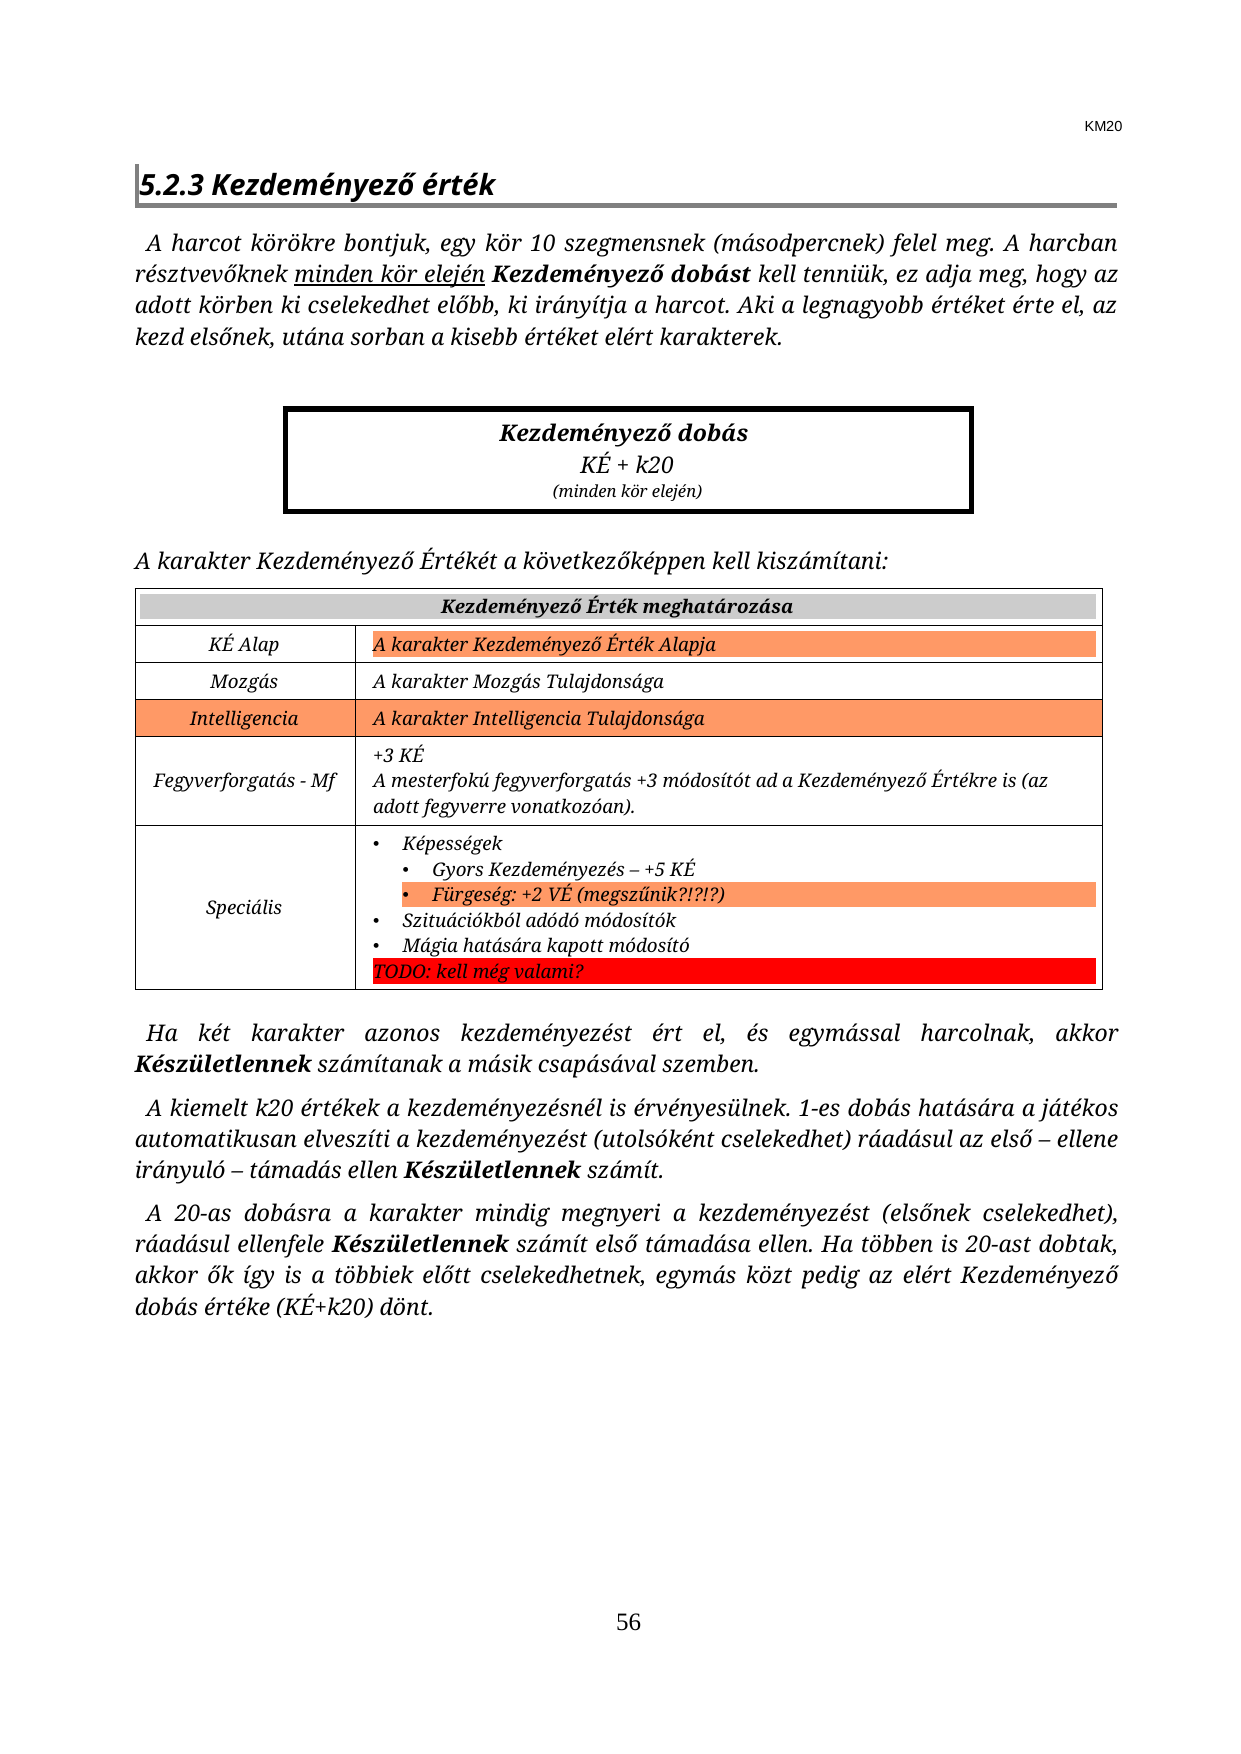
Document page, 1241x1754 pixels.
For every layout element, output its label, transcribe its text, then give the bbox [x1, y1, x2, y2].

table_cell Mozgás [136, 663, 355, 699]
text A kiemelt k20 értékek a kezdeményezésnél is érvényesülnek. 1-es dobás hatására a játékos automatikusan elveszíti a kezdeményezést (utolsóként cselekedhet) ráadásul az első – ellene irányuló – támadás ellen Készületlennek számít. [134, 1091, 1122, 1185]
table_cell Intelligencia [136, 700, 355, 736]
subtitle Kezdeményező érték [139, 164, 1122, 204]
table_cell Speciális [136, 826, 355, 989]
table_header Kezdeményező dobás KÉ + k20 (minden kör elején) [288, 412, 969, 509]
table_cell A karakter Kezdeményező Érték Alapja [356, 626, 1102, 662]
text A 20-as dobásra a karakter mindig megnyeri a kezdeményezést (elsőnek cselekedhet), ráadásul ellenfele Készületlennek számít első támadása ellen. Ha többen is 20-ast dobtak, akkor ők így is a többiek előtt cselekedhetnek, egymás közt pedig az elért Kezdeményező dobás értéke (KÉ+k20) dönt. [134, 1197, 1122, 1322]
table_cell +3 KÉ A mesterfokú fegyverforgatás +3 módosítót ad a Kezdeményező Értékre is (az adott fegyverre vonatkozóan). [356, 737, 1102, 825]
table_cell KÉ Alap [136, 626, 355, 662]
table_cell A karakter Intelligencia Tulajdonsága [356, 700, 1102, 736]
table_header Kezdeményező Érték meghatározása [136, 589, 1102, 625]
text Ha két karakter azonos kezdeményezést ért el, és egymással harcolnak, akkor Készületlennek számítanak a másik csapásával szemben. [134, 1017, 1122, 1080]
text A harcot körökre bontjuk, egy kör 10 szegmensnek (másodpercnek) felel meg. A harcban résztvevőknek minden kör elején Kezdeményező dobást kell tenniük, ez adja meg, hogy az adott körben ki cselekedhet előbb, ki irányítja a harcot. Aki a legnagyobb értéket érte el, az kezd elsőnek, utána sorban a kisebb értéket elért karakterek. [134, 227, 1122, 352]
table_cell A karakter Mozgás Tulajdonsága [356, 663, 1102, 699]
text A karakter Kezdeményező Értékét a következőképpen kell kiszámítani: [134, 514, 1122, 576]
table_cell Képességek Gyors Kezdeményezés – +5 KÉ Fürgeség: +2 VÉ (megszűnik?!?!?) Szituációkból adódó módosítók Mágia hatására kapott módosító TODO: kell még valami? [356, 826, 1102, 989]
table_cell Fegyverforgatás - Mf [136, 737, 355, 825]
